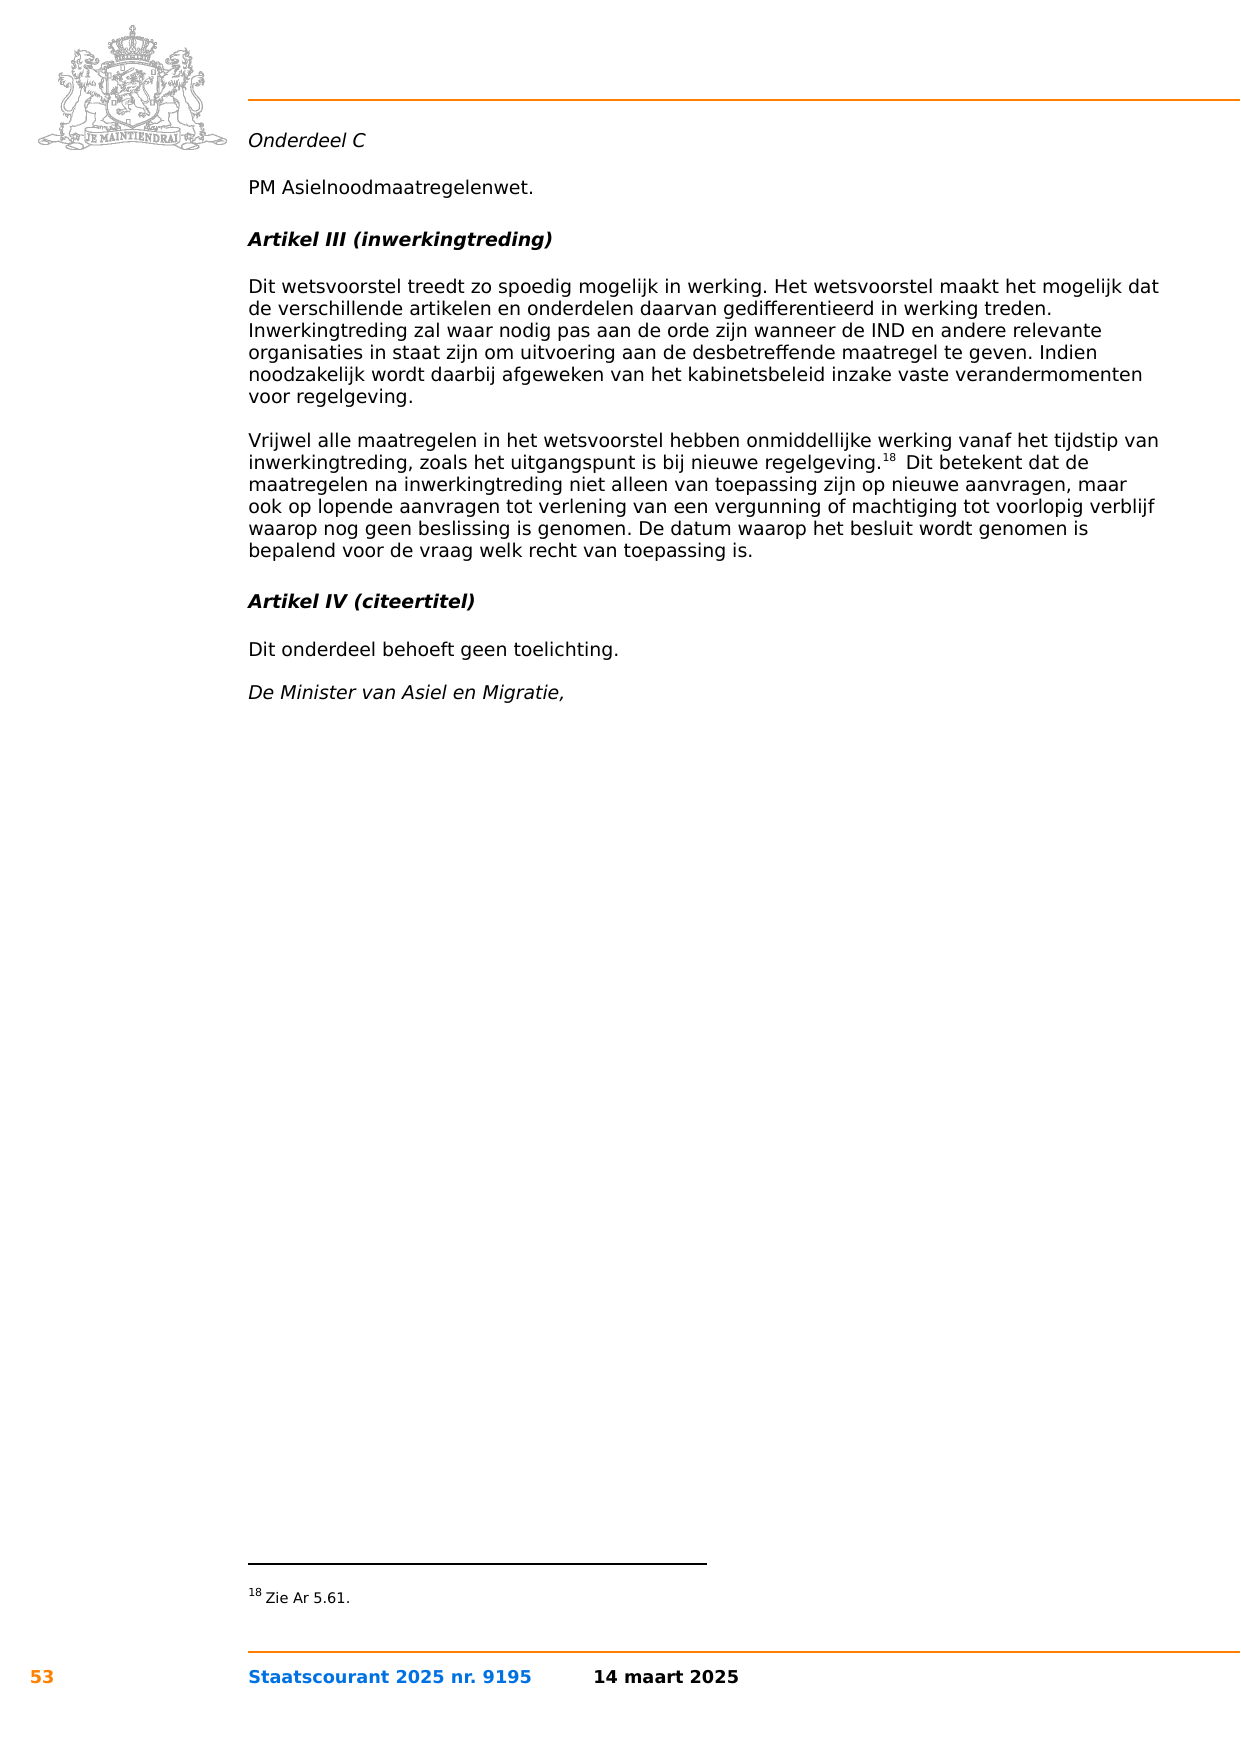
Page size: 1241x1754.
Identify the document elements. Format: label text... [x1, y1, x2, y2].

text Vrijwel alle maatregelen in het wetsvoorstel hebben onmiddellijke werking vanaf het tijdstip van inwerkingtreding, zoals het uitgangspunt is bij nieuwe regelgeving. Dit betekent dat de maatregelen na inwerkingtreding niet alleen van toepassing zijn op nieuwe aanvragen, maar ook op lopende aanvragen tot verlening van een vergunning of machtiging tot voorlopig verblijf waarop nog geen beslissing is genomen. De datum waarop het besluit wordt genomen is bepalend voor de vraag welk recht van toepassing is. [248, 429, 1163, 561]
text Dit wetsvoorstel treedt zo spoedig mogelijk in werking. Het wetsvoorstel maakt het mogelijk dat de verschillende artikelen en onderdelen daarvan gedifferentieerd in werking treden. Inwerkingtreding zal waar nodig pas aan de orde zijn wanneer de IND en andere relevante organisaties in staat zijn om uitvoering aan de desbetreffende maatregel te geven. Indien noodzakelijk wordt daarbij afgeweken van het kabinetsbeleid inzake vaste verandermomenten voor regelgeving. [248, 276, 1163, 408]
text PM Asielnoodmaatregelenwet. [248, 177, 1163, 199]
text Zie Ar 5.61. [248, 1586, 1163, 1608]
picture [38, 25, 227, 150]
subtitle Onderdeel C [248, 130, 1163, 152]
subtitle Artikel IV (citeertitel) [248, 591, 1163, 613]
text De Minister van Asiel en Migratie, [248, 682, 1163, 704]
subtitle Artikel III (inwerkingtreding) [248, 229, 1163, 251]
text Dit onderdeel behoeft geen toelichting. [248, 638, 1163, 660]
